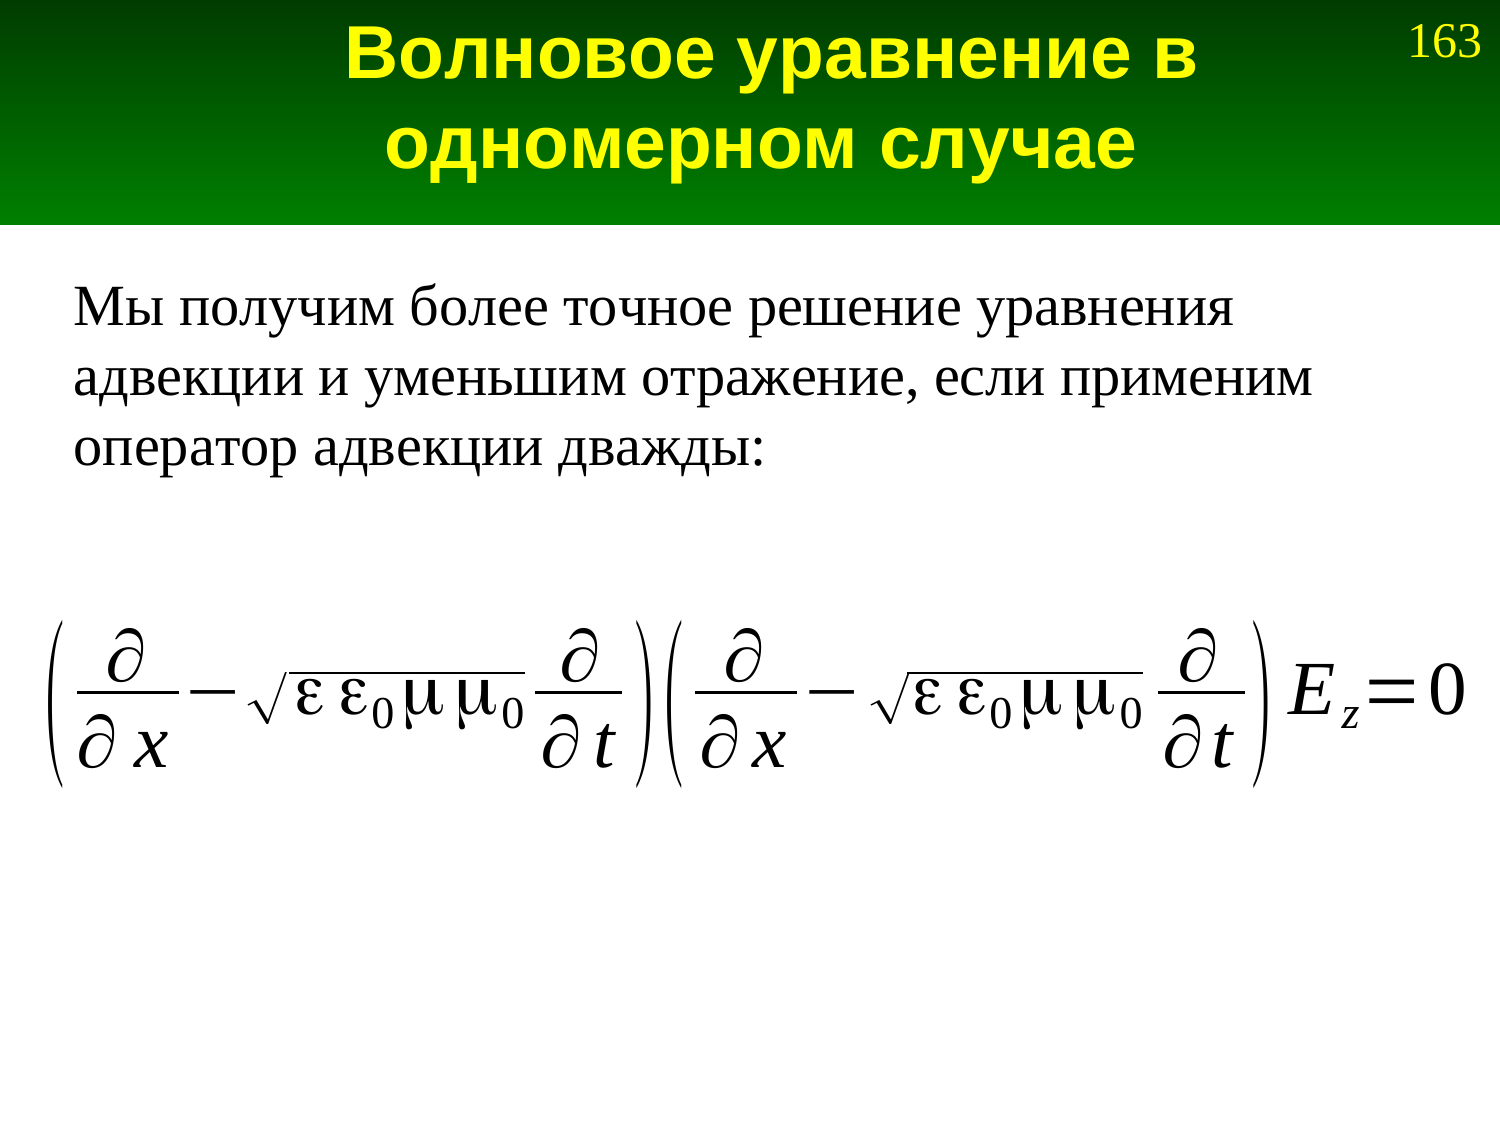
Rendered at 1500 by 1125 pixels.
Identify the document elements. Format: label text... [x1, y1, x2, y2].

title Волновое уравнение в одномерном случае [123, 0, 1399, 192]
chart [23, 614, 1486, 791]
text_box Мы получим более точное решение уравнения адвекции и уменьшим отражение, если применим оператор адвекции дважды: [59, 259, 1441, 485]
